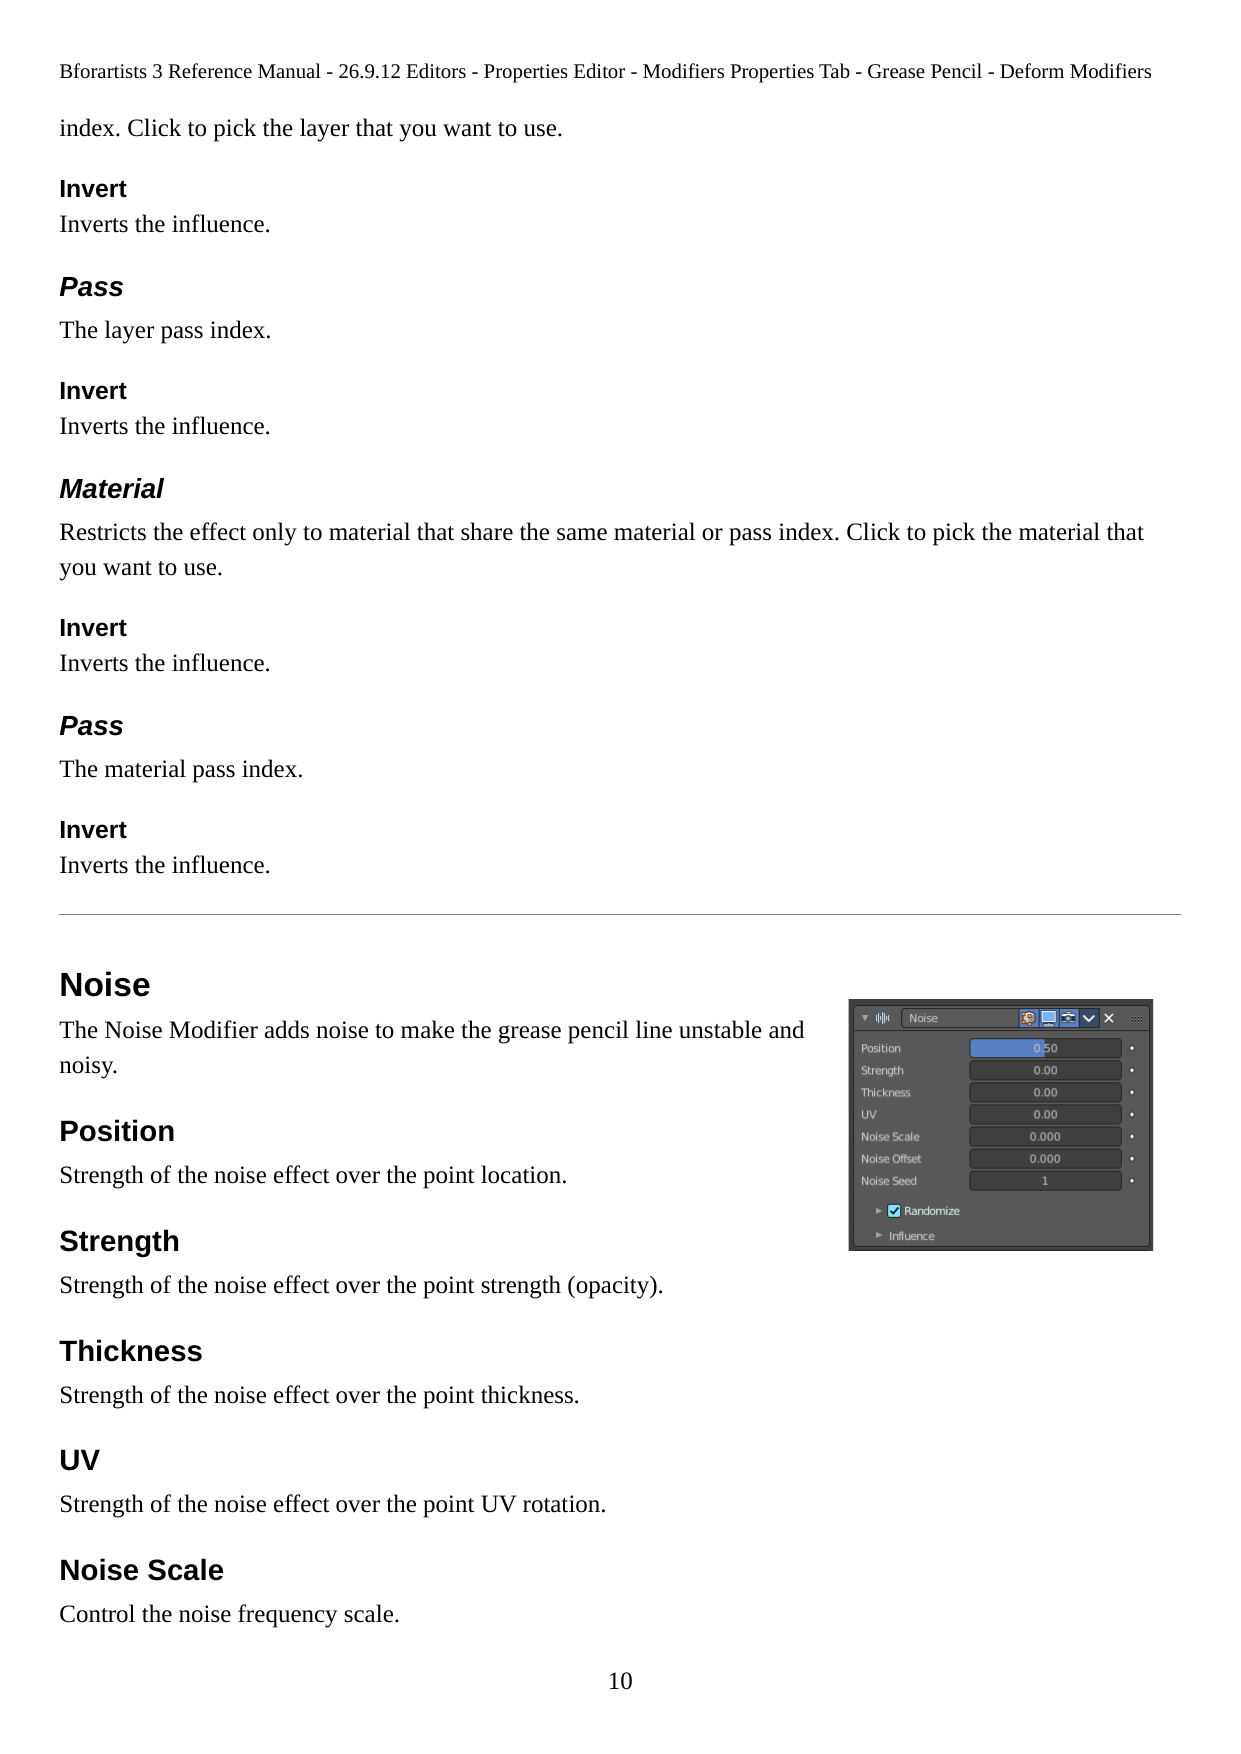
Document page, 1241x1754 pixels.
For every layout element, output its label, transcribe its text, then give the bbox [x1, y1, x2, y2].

text Strength of the noise effect over the point thickness. [59, 1380, 1181, 1408]
subtitle Strength [59, 1223, 1181, 1257]
subtitle Invert [59, 816, 1181, 844]
text Inverts the influence. [59, 209, 1181, 238]
text index. Click to pick the layer that you want to use. [59, 113, 1181, 141]
subtitle Invert [59, 376, 1181, 405]
text Control the noise frequency scale. [59, 1599, 1181, 1628]
subtitle Pass [59, 709, 1181, 741]
subtitle Invert [59, 174, 1181, 203]
text Strength of the noise effect over the point UV rotation. [59, 1489, 1181, 1518]
subtitle UV [59, 1443, 1181, 1477]
text The Noise Modifier adds noise to make the grease pencil line unstable and noisy. [59, 1016, 848, 1079]
subtitle Material [59, 473, 1181, 505]
text Inverts the influence. [59, 648, 1181, 677]
text Inverts the influence. [59, 411, 1181, 440]
subtitle [1154, 1114, 1181, 1147]
picture [848, 999, 1154, 1251]
text Restricts the effect only to material that share the same material or pass index. Click to pick the material that you want to use. [59, 517, 1181, 580]
text The layer pass index. [59, 315, 1181, 344]
text Strength of the noise effect over the point location. [59, 1160, 848, 1189]
subtitle Thickness [59, 1333, 1181, 1367]
text Strength of the noise effect over the point strength (opacity). [59, 1270, 1181, 1298]
subtitle Noise Scale [59, 1553, 1181, 1587]
subtitle Position [59, 1114, 848, 1147]
text [1154, 1016, 1181, 1079]
subtitle Pass [59, 271, 1181, 302]
text The material pass index. [59, 754, 1181, 783]
subtitle Noise [59, 964, 1181, 1003]
subtitle Invert [59, 613, 1181, 642]
text Inverts the influence. [59, 850, 1181, 879]
